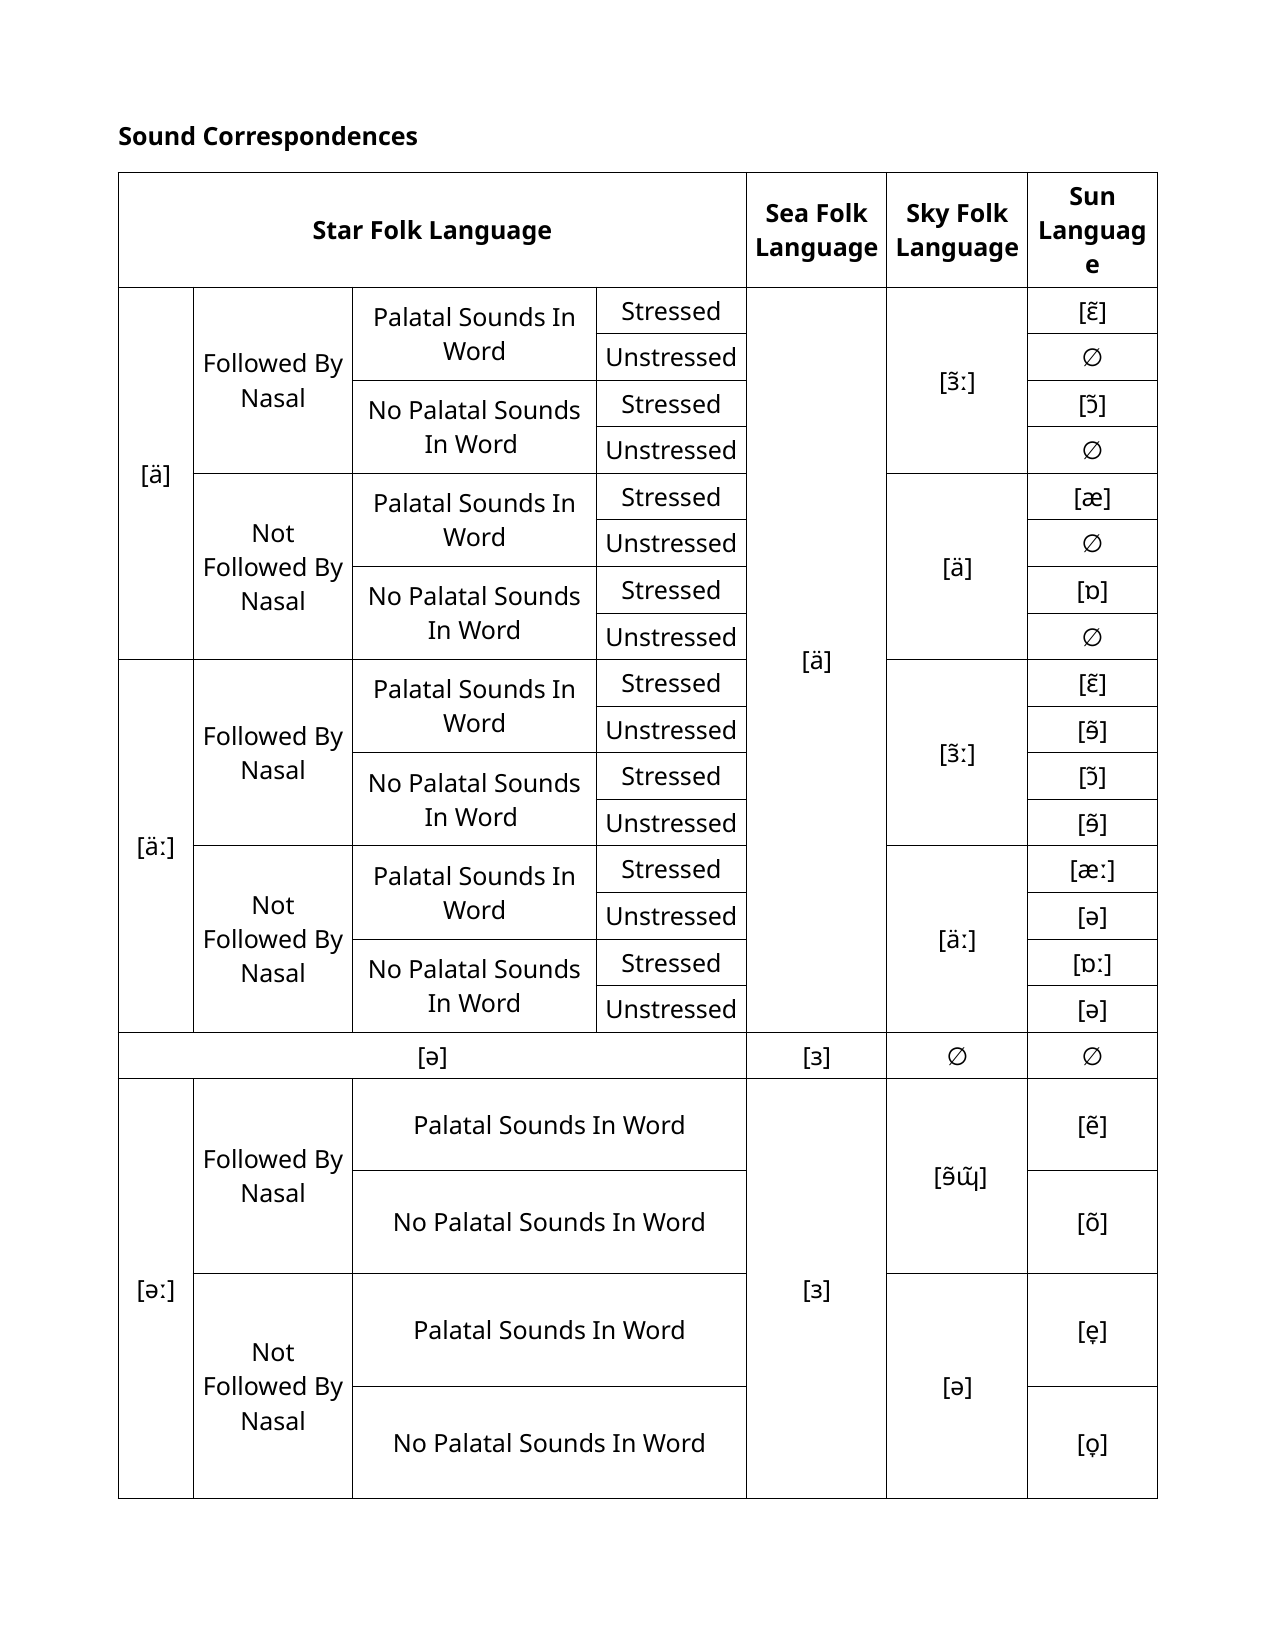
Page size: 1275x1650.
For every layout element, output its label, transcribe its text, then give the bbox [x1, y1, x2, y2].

table_cell [ɜ̃ː] [887, 288, 1027, 473]
table_cell [ɜ] [747, 1079, 886, 1498]
table_cell No Palatal Sounds In Word [353, 381, 596, 473]
table_cell [ə] [1028, 986, 1157, 1032]
table_cell [ɘ̃ɰ̃] [887, 1079, 1027, 1273]
table_cell Followed By Nasal [194, 288, 352, 473]
table_cell Stressed [597, 381, 746, 426]
table_header Sky Folk Language [887, 173, 1027, 287]
table_cell [æː] [1028, 846, 1157, 892]
table_cell Not Followed By Nasal [194, 474, 352, 659]
table_cell ∅ [1028, 334, 1157, 380]
table_cell No Palatal Sounds In Word [353, 940, 596, 1032]
text Sound Correspondences [118, 118, 1157, 152]
table_cell [ä] [747, 288, 886, 1032]
table_cell ∅ [887, 1033, 1027, 1078]
table_cell [əː] [119, 1079, 193, 1498]
table_cell Unstressed [597, 334, 746, 380]
table_cell ∅ [1028, 1033, 1157, 1078]
table_cell [ä] [887, 474, 1027, 659]
table_cell Palatal Sounds In Word [353, 474, 596, 566]
table_cell Stressed [597, 474, 746, 519]
table_cell Unstressed [597, 427, 746, 473]
table_cell Palatal Sounds In Word [353, 1079, 746, 1170]
table_cell Not Followed By Nasal [194, 846, 352, 1032]
table_header Sun Language [1028, 173, 1157, 287]
table_cell [õ] [1028, 1171, 1157, 1273]
table_cell Stressed [597, 288, 746, 333]
table_cell Followed By Nasal [194, 1079, 352, 1273]
table_cell [ɔ̃] [1028, 381, 1157, 426]
table_cell [ä] [119, 288, 193, 659]
table_cell Unstressed [597, 986, 746, 1032]
table_cell Palatal Sounds In Word [353, 288, 596, 380]
table_cell [ɘ̃] [1028, 800, 1157, 845]
table_cell [ẽ] [1028, 1079, 1157, 1170]
table_cell ∅ [1028, 520, 1157, 566]
table_cell No Palatal Sounds In Word [353, 567, 596, 659]
table_header Sea Folk Language [747, 173, 886, 287]
table_cell [ɜ] [747, 1033, 886, 1078]
table_cell Stressed [597, 940, 746, 985]
table_cell Stressed [597, 753, 746, 799]
table_cell [ə] [119, 1033, 746, 1078]
table_cell Palatal Sounds In Word [353, 660, 596, 752]
table_cell [ɜ̃ː] [887, 660, 1027, 845]
table_cell Not Followed By Nasal [194, 1274, 352, 1498]
table_cell Unstressed [597, 893, 746, 938]
table_cell Stressed [597, 660, 746, 706]
table_cell Palatal Sounds In Word [353, 846, 596, 938]
table_cell [e̞] [1028, 1274, 1157, 1386]
table_cell [ɔ̃] [1028, 753, 1157, 799]
table_cell No Palatal Sounds In Word [353, 1387, 746, 1498]
table_cell [æ] [1028, 474, 1157, 519]
table_cell [ɛ̃] [1028, 660, 1157, 706]
table_cell Stressed [597, 567, 746, 612]
table_cell ∅ [1028, 427, 1157, 473]
table_cell Unstressed [597, 707, 746, 752]
table_cell Unstressed [597, 520, 746, 566]
table_cell [ə] [887, 1274, 1027, 1498]
table_cell [ɒː] [1028, 940, 1157, 985]
table_cell [ə] [1028, 893, 1157, 938]
table_cell ∅ [1028, 614, 1157, 659]
table_cell No Palatal Sounds In Word [353, 753, 596, 845]
table_cell Stressed [597, 846, 746, 892]
table_cell [äː] [887, 846, 1027, 1032]
table_header Star Folk Language [119, 173, 746, 287]
table_cell Unstressed [597, 800, 746, 845]
table_cell [o̞] [1028, 1387, 1157, 1498]
table_cell Palatal Sounds In Word [353, 1274, 746, 1386]
table_cell [äː] [119, 660, 193, 1032]
table_cell [ɘ̃] [1028, 707, 1157, 752]
table_cell [ɒ] [1028, 567, 1157, 612]
table_cell Unstressed [597, 614, 746, 659]
table_cell Followed By Nasal [194, 660, 352, 845]
table_cell No Palatal Sounds In Word [353, 1171, 746, 1273]
table_cell [ɛ̃] [1028, 288, 1157, 333]
